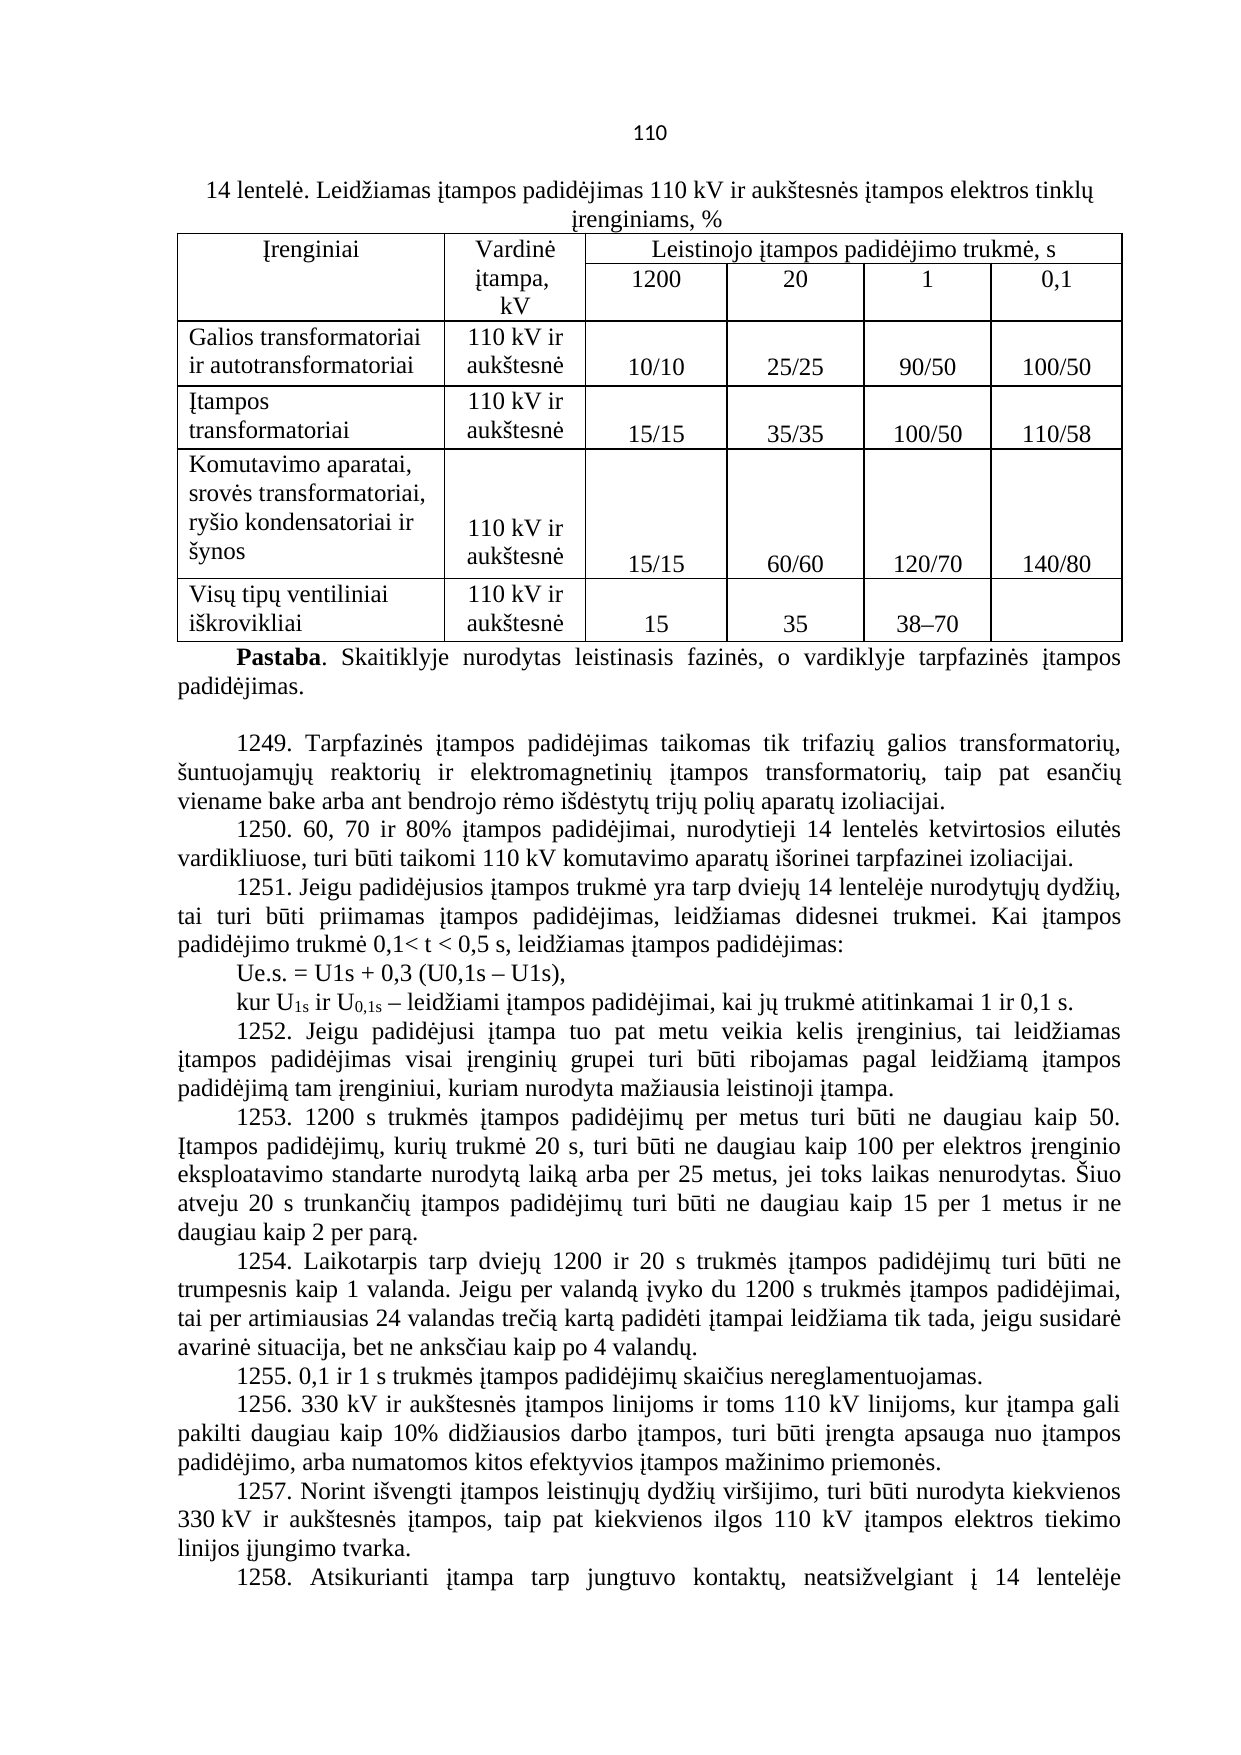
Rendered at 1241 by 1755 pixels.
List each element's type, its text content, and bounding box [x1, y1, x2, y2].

table_cell 15/15 [586, 547, 726, 577]
table_cell 110 kV ir aukštesnė [445, 579, 585, 641]
table_cell [992, 387, 1121, 418]
table_cell [865, 579, 990, 608]
table_cell [728, 579, 863, 608]
table_cell 1200 [586, 264, 726, 320]
text Pastaba. Skaitiklyje nurodytas leistinasis fazinės, o vardiklyje tarpfazinės įtampos padidėjimas. [177, 642, 1122, 699]
table_cell [728, 322, 863, 351]
text 1257. Norint išvengti įtampos leistinųjų dydžių viršijimo, turi būti nurodyta kiekvienos 330 kV ir aukštesnės įtampos, taip pat kiekvienos ilgos 110 kV įtampos elektros tiekimo linijos įjungimo tvarka. [177, 1476, 1122, 1562]
table_cell 110/58 [992, 418, 1121, 448]
table_cell 38–70 [865, 608, 990, 641]
table_cell [586, 478, 726, 511]
table_cell 10/10 [586, 351, 726, 385]
table_header Įrenginiai [178, 234, 444, 320]
table_cell [586, 579, 726, 608]
table_cell Galios transformatoriai ir autotransformatoriai [178, 322, 444, 385]
table_cell [865, 387, 990, 418]
table_cell 90/50 [865, 351, 990, 385]
text 1249. Tarpfazinės įtampos padidėjimas taikomas tik trifazių galios transformatorių, šuntuojamųjų reaktorių ir elektromagnetinių įtampos transformatorių, taip pat esančių viename bake arba ant bendrojo rėmo išdėstytų trijų polių aparatų izoliacijai. [177, 728, 1122, 814]
table_cell [865, 511, 990, 547]
table_cell [586, 450, 726, 478]
table_cell [992, 478, 1121, 511]
table_cell [586, 511, 726, 547]
table_cell 20 [728, 264, 863, 320]
table_cell 140/80 [992, 547, 1121, 577]
table_cell 120/70 [865, 547, 990, 577]
text 1250. 60, 70 ir 80% įtampos padidėjimai, nurodytieji 14 lentelės ketvirtosios eilutės vardikliuose, turi būti taikomi 110 kV komutavimo aparatų išorinei tarpfazinei izoliacijai. [177, 814, 1122, 872]
table_cell 0,1 [992, 264, 1121, 320]
text 1255. 0,1 ir 1 s trukmės įtampos padidėjimų skaičius nereglamentuojamas. [177, 1361, 1122, 1389]
table_cell Įtampos transformatoriai [178, 387, 444, 448]
table_cell 110 kV ir aukštesnė [445, 511, 585, 577]
text 1251. Jeigu padidėjusios įtampos trukmė yra tarp dviejų 14 lentelėje nurodytųjų dydžių, tai turi būti priimamas įtampos padidėjimas, leidžiamas didesnei trukmei. Kai įtampos padidėjimo trukmė 0,1< t < 0,5 s, leidžiamas įtampos padidėjimas: [177, 872, 1122, 958]
table_cell [865, 450, 990, 478]
table_cell [445, 478, 585, 511]
table_cell 35 [728, 608, 863, 641]
table_cell 35/35 [728, 418, 863, 448]
table_cell [992, 450, 1121, 478]
text 1252. Jeigu padidėjusi įtampa tuo pat metu veikia kelis įrenginius, tai leidžiamas įtampos padidėjimas visai įrenginių grupei turi būti ribojamas pagal leidžiamą įtampos padidėjimą tam įrenginiui, kuriam nurodyta mažiausia leistinoji įtampa. [177, 1016, 1122, 1102]
text 1256. 330 kV ir aukštesnės įtampos linijoms ir toms 110 kV linijoms, kur įtampa gali pakilti daugiau kaip 10% didžiausios darbo įtampos, turi būti įrengta apsauga nuo įtampos padidėjimo, arba numatomos kitos efektyvios įtampos mažinimo priemonės. [177, 1389, 1122, 1476]
table_cell [728, 478, 863, 511]
table_cell [865, 478, 990, 511]
table_cell [992, 579, 1121, 608]
table_cell Visų tipų ventiliniai iškrovikliai [178, 579, 444, 641]
table_header Vardinė įtampa, kV [445, 234, 585, 320]
table_cell [586, 387, 726, 418]
table_cell 110 kV ir aukštesnė [445, 322, 585, 385]
table_cell [992, 608, 1121, 641]
table_cell [865, 322, 990, 351]
text 1253. 1200 s trukmės įtampos padidėjimų per metus turi būti ne daugiau kaip 50. Įtampos padidėjimų, kurių trukmė 20 s, turi būti ne daugiau kaip 100 per elektros įrenginio eksploatavimo standarte nurodytą laiką arba per 25 metus, jei toks laikas nenurodytas. Šiuo atveju 20 s trunkančių įtampos padidėjimų turi būti ne daugiau kaip 15 per 1 metus ir ne daugiau kaip 2 per parą. [177, 1102, 1122, 1246]
table_cell [728, 511, 863, 547]
table_cell 1 [865, 264, 990, 320]
table_cell 25/25 [728, 351, 863, 385]
text 1254. Laikotarpis tarp dviejų 1200 ir 20 s trukmės įtampos padidėjimų turi būti ne trumpesnis kaip 1 valanda. Jeigu per valandą įvyko du 1200 s trukmės įtampos padidėjimai, tai per artimiausias 24 valandas trečią kartą padidėti įtampai leidžiama tik tada, jeigu susidarė avarinė situacija, bet ne anksčiau kaip po 4 valandų. [177, 1246, 1122, 1361]
table_cell 15 [586, 608, 726, 641]
table_cell 110 kV ir aukštesnė [445, 387, 585, 448]
text Ue.s. = U1s + 0,3 (U0,1s – U1s), [177, 958, 1122, 987]
table_cell 100/50 [865, 418, 990, 448]
text 1258. Atsikurianti įtampa tarp jungtuvo kontaktų, neatsižvelgiant į 14 lentelėje [177, 1562, 1122, 1591]
table_cell [992, 322, 1121, 351]
text kur U1s ir U0,1s – leidžiami įtampos padidėjimai, kai jų trukmė atitinkamai 1 ir 0,1 s. [177, 987, 1122, 1016]
table_cell 100/50 [992, 351, 1121, 385]
table_cell [728, 450, 863, 478]
text 14 lentelė. Leidžiamas įtampos padidėjimas 110 kV ir aukštesnės įtampos elektros tinklų įrenginiams, % [177, 175, 1122, 232]
table_cell Komutavimo aparatai, srovės transformatoriai, ryšio kondensatoriai ir šynos [178, 450, 444, 577]
table_cell [728, 387, 863, 418]
table_cell [445, 450, 585, 478]
table_cell [586, 322, 726, 351]
table_cell 60/60 [728, 547, 863, 577]
table_cell 15/15 [586, 418, 726, 448]
table_cell [992, 511, 1121, 547]
table_header Leistinojo įtampos padidėjimo trukmė, s [586, 234, 1121, 263]
